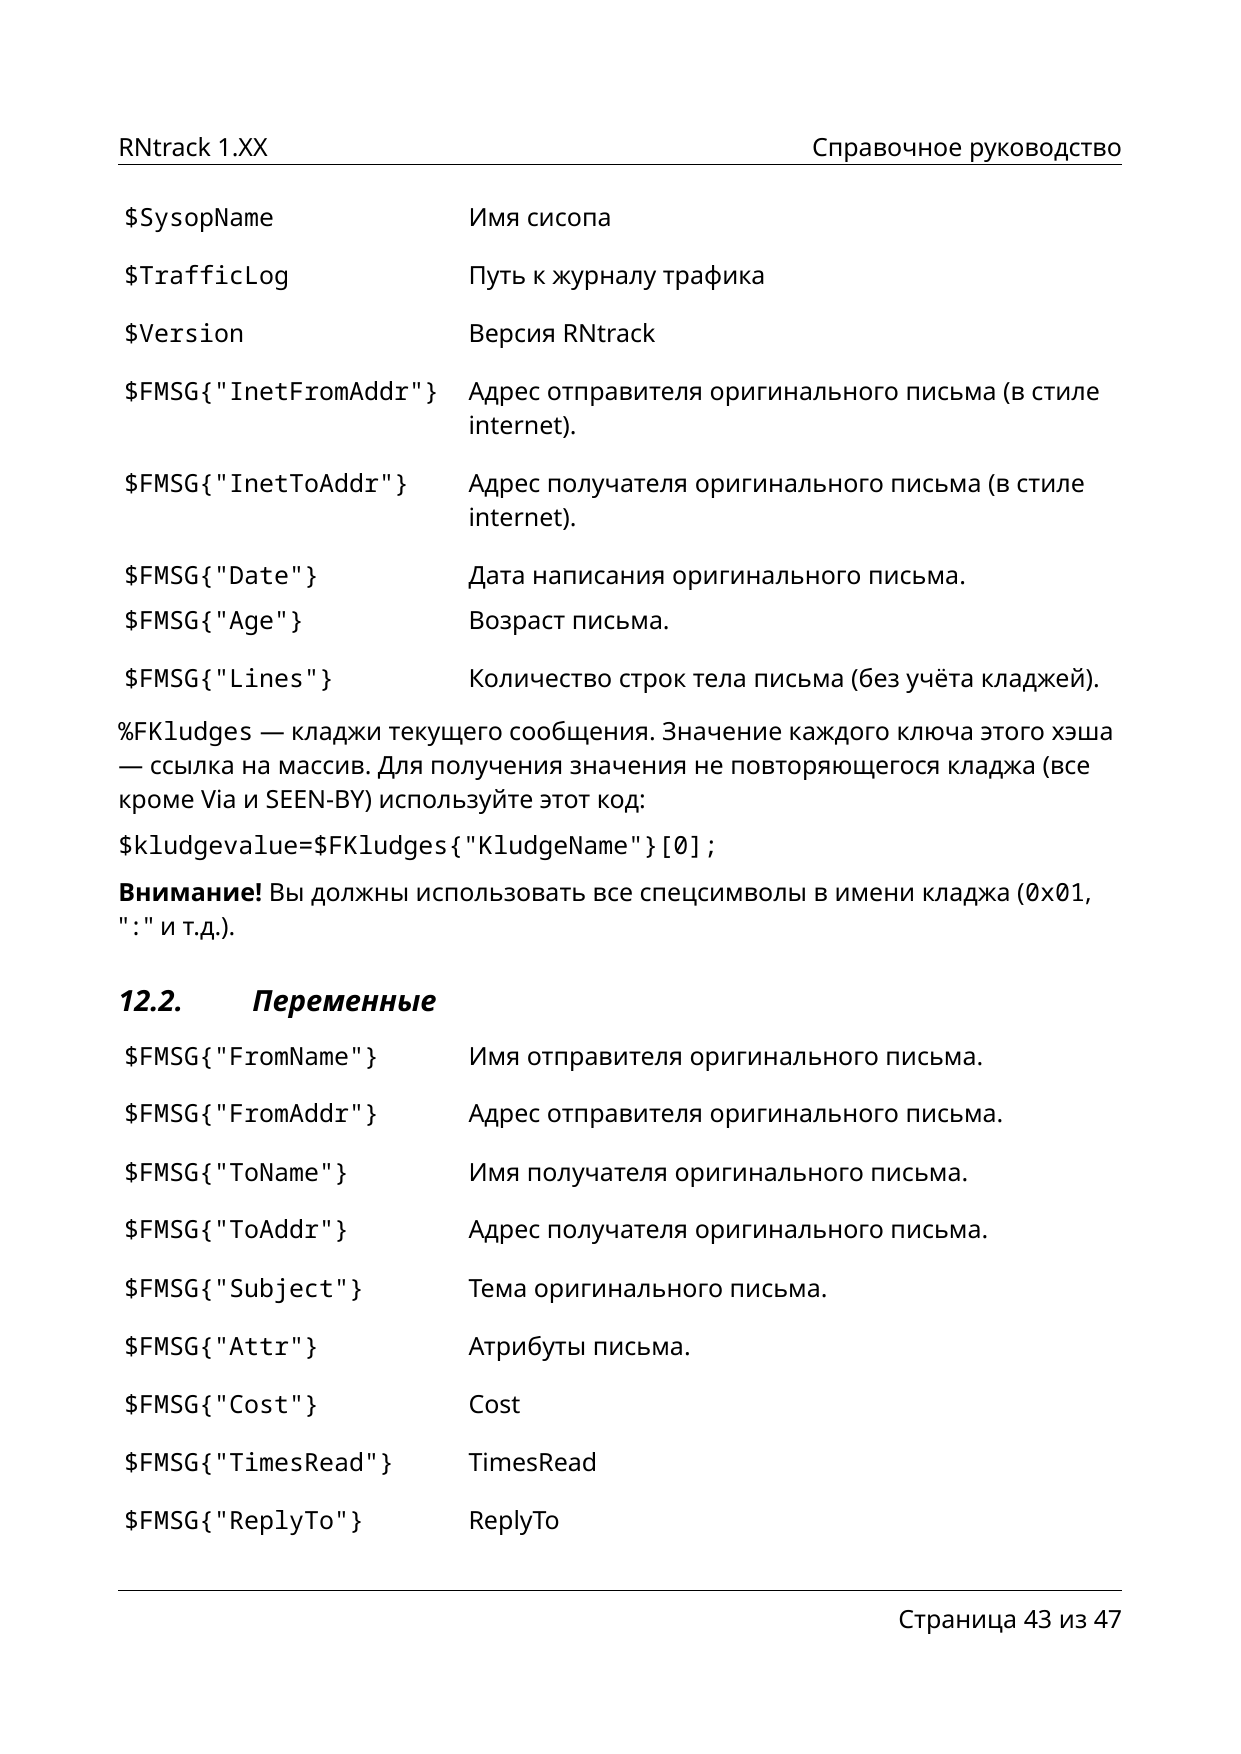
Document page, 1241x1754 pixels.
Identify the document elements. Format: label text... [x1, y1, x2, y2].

table_cell Тема оригинального письма. [463, 1265, 1122, 1322]
table_cell $FMSG{"Age"} [118, 597, 462, 655]
text %FKludges — кладжи текущего сообщения. Значение каждого ключа этого хэша — ссылка на массив. Для получения значения не повторяющегося кладжа (все кроме Via и SEEN-BY) используйте этот код: [118, 713, 1122, 816]
table_cell $FMSG{"TimesRead"} [118, 1439, 462, 1497]
table_cell $FMSG{"ReplyTo"} [118, 1497, 462, 1554]
table_cell Версия RNtrack [463, 310, 1122, 368]
table_cell $TrafficLog [118, 252, 462, 309]
table_cell $FMSG{"Subject"} [118, 1265, 462, 1322]
table_header $FMSG{"FromName"} [118, 1033, 462, 1090]
table_cell Атрибуты письма. [463, 1323, 1122, 1381]
table_cell Адрес получателя оригинального письма (в стиле internet). [463, 460, 1122, 552]
table_cell Путь к журналу трафика [463, 252, 1122, 309]
table_cell Возраст письма. [463, 597, 1122, 655]
table_cell $Version [118, 310, 462, 368]
table_cell Адрес отправителя оригинального письма (в стиле internet). [463, 368, 1122, 460]
table_cell Имя получателя оригинального письма. [463, 1149, 1122, 1206]
text $kludgevalue=$FKludges{"KludgeName"}[0]; [118, 828, 1122, 862]
table_cell $FMSG{"InetFromAddr"} [118, 368, 462, 460]
table_cell $FMSG{"InetToAddr"} [118, 460, 462, 552]
table_cell $FMSG{"ToName"} [118, 1149, 462, 1206]
table_cell $FMSG{"ToAddr"} [118, 1206, 462, 1264]
table_cell $FMSG{"FromAddr"} [118, 1090, 462, 1148]
table_cell $FMSG{"Date"} [118, 552, 462, 597]
table_cell $FMSG{"Cost"} [118, 1381, 462, 1438]
table_cell $SysopName [118, 194, 462, 252]
table_cell $FMSG{"Attr"} [118, 1323, 462, 1381]
table_cell Адрес получателя оригинального письма. [463, 1206, 1122, 1264]
subtitle Переменные [118, 980, 1122, 1020]
table_cell TimesRead [463, 1439, 1122, 1497]
table_cell ReplyTo [463, 1497, 1122, 1554]
table_header Имя отправителя оригинального письма. [463, 1033, 1122, 1090]
table_cell Количество строк тела письма (без учёта кладжей). [463, 655, 1122, 713]
table_cell $FMSG{"Lines"} [118, 655, 462, 713]
table_cell Адрес отправителя оригинального письма. [463, 1090, 1122, 1148]
table_cell Дата написания оригинального письма. [463, 552, 1122, 597]
table_cell Cost [463, 1381, 1122, 1438]
text Внимание! Вы должны использовать все спецсимволы в имени кладжа (0x01, ":" и т.д.). [118, 874, 1122, 943]
table_cell Имя сисопа [463, 194, 1122, 252]
